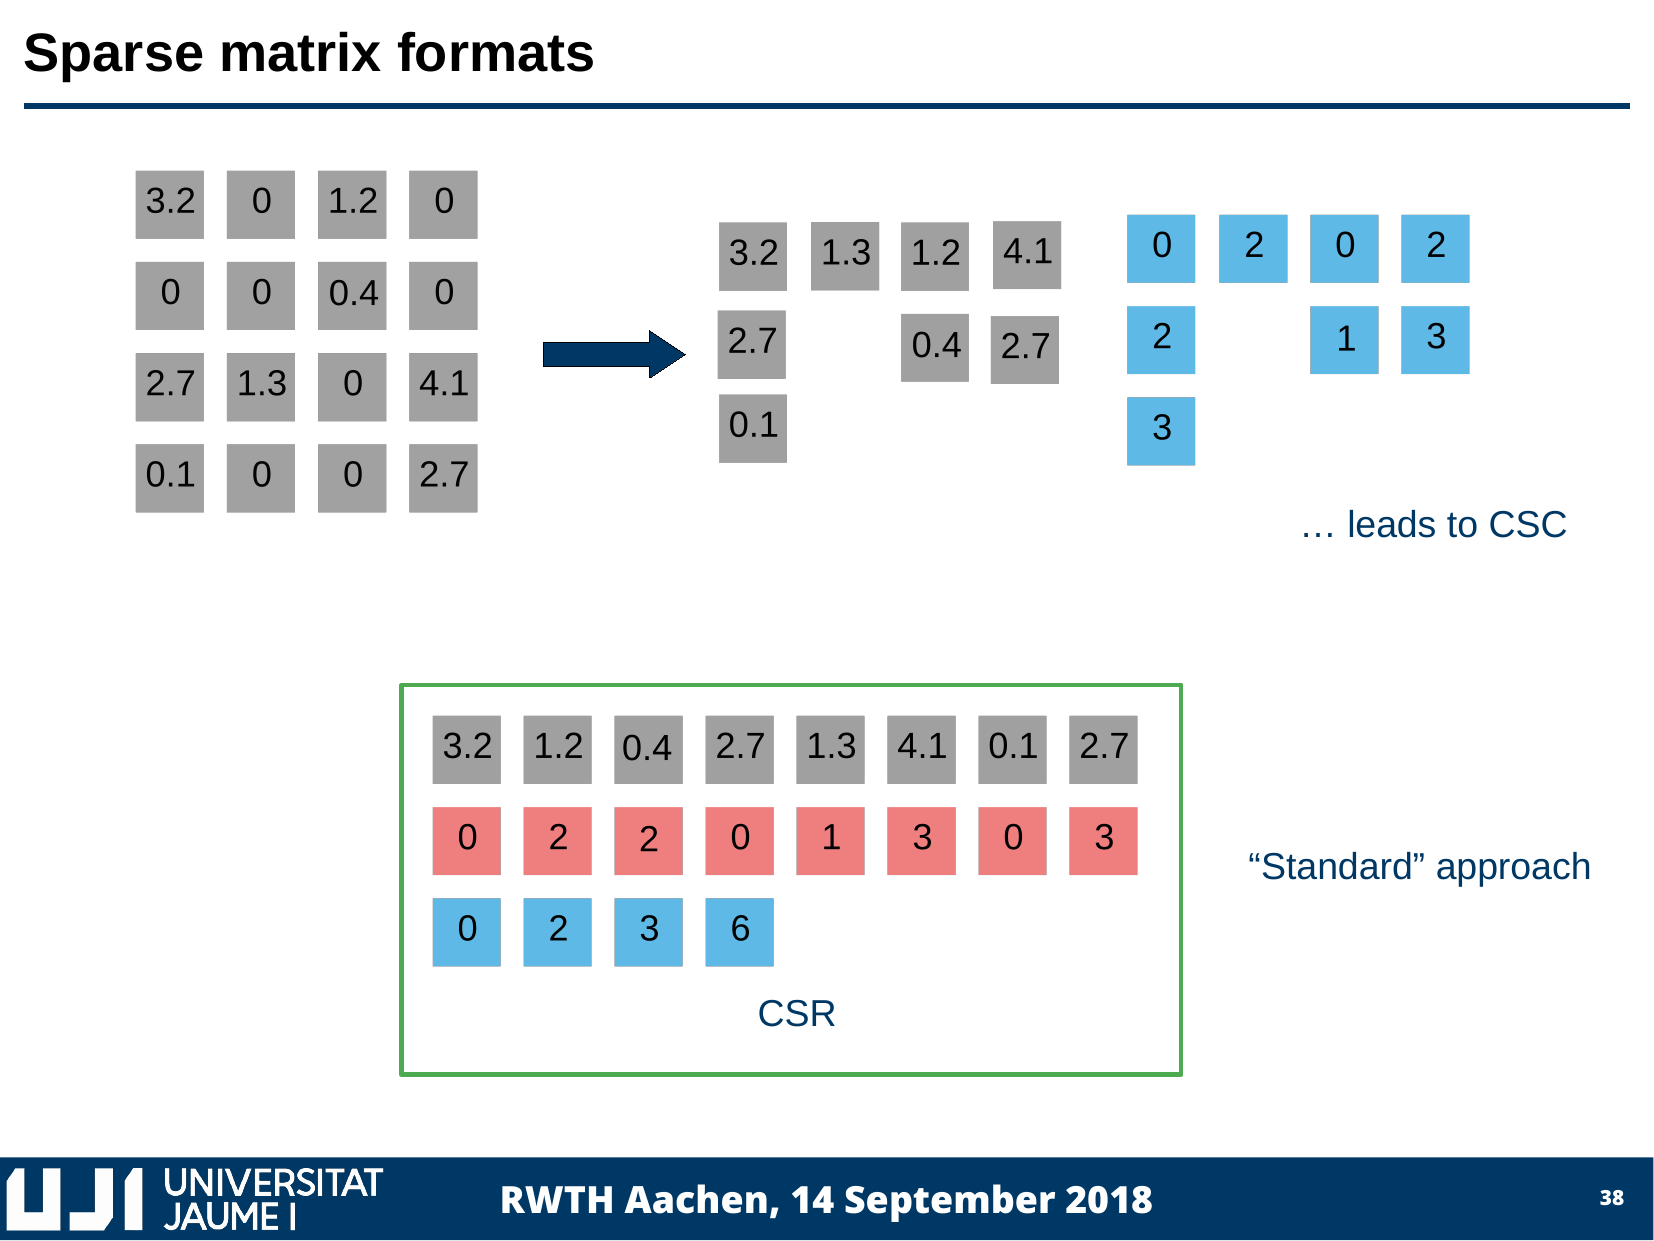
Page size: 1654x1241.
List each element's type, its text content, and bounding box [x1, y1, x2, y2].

picture [425, 708, 1145, 974]
picture [710, 207, 1477, 473]
title Sparse matrix formats [23, 0, 1630, 107]
text_box CSR [743, 985, 852, 1043]
text_box [543, 330, 686, 378]
text_box … leads to CSC [1284, 496, 1583, 553]
picture [0, 1158, 390, 1241]
picture [128, 163, 485, 520]
text_box “Standard” approach [1233, 838, 1607, 896]
